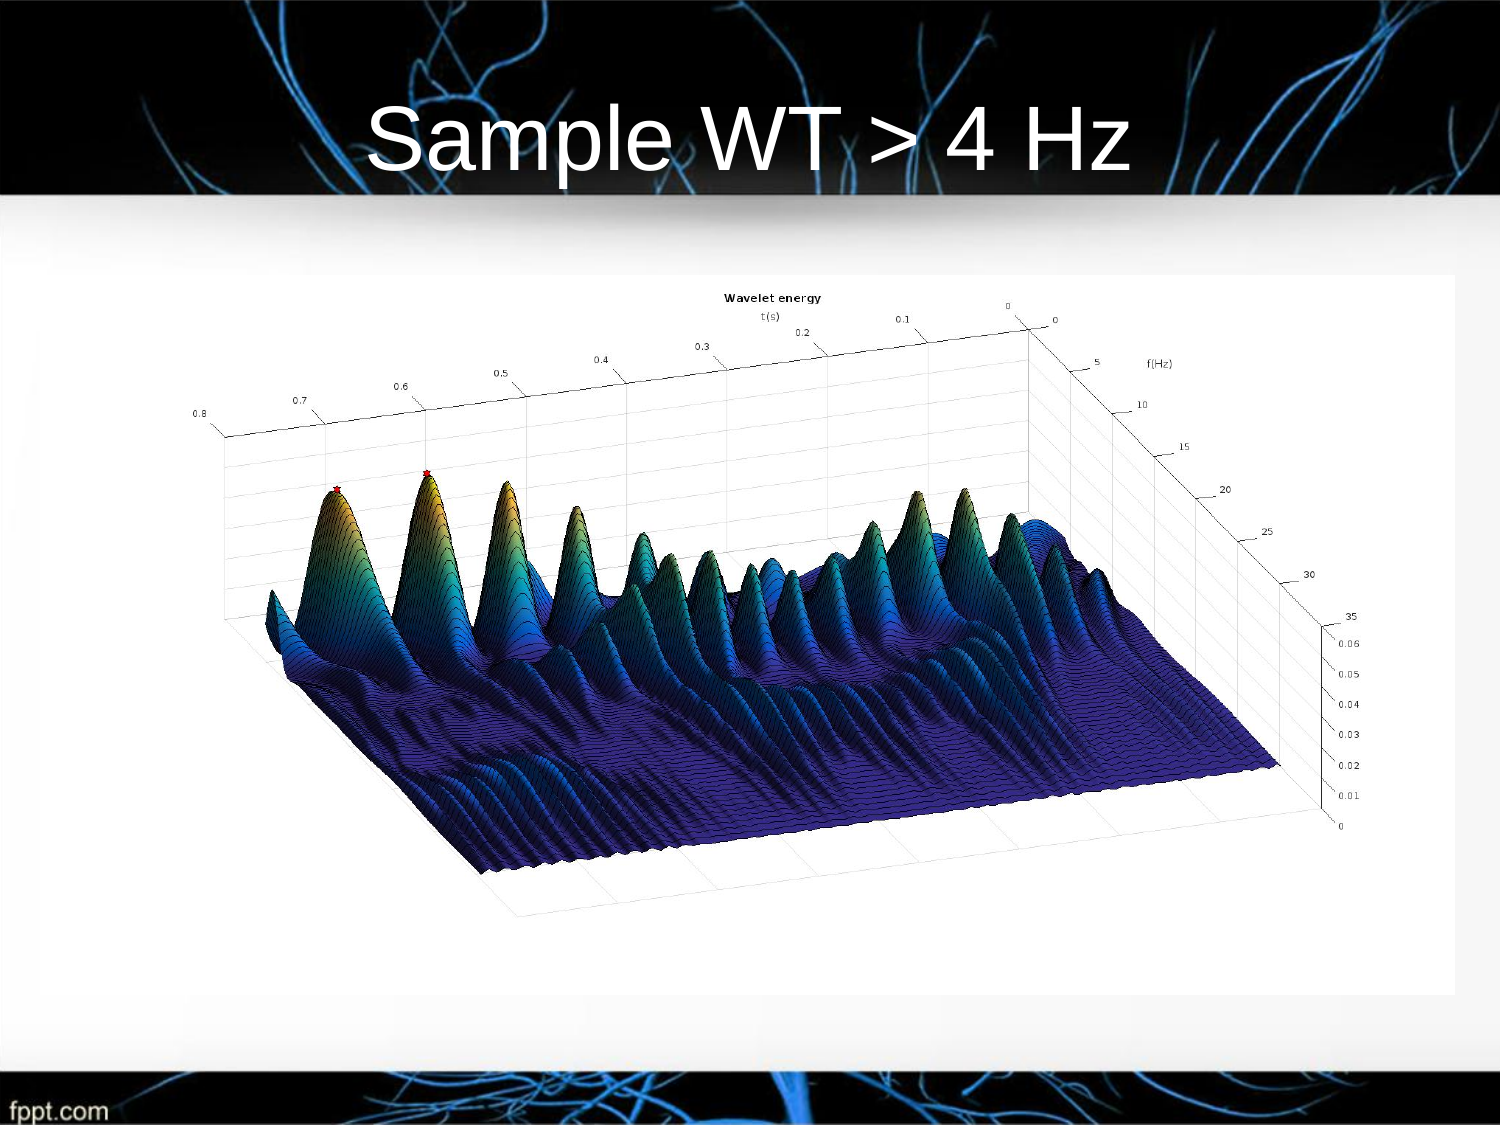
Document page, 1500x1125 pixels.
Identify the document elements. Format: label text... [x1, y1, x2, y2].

picture [0, 0, 1500, 1125]
title Sample WT > 4 Hz [75, 45, 1425, 233]
